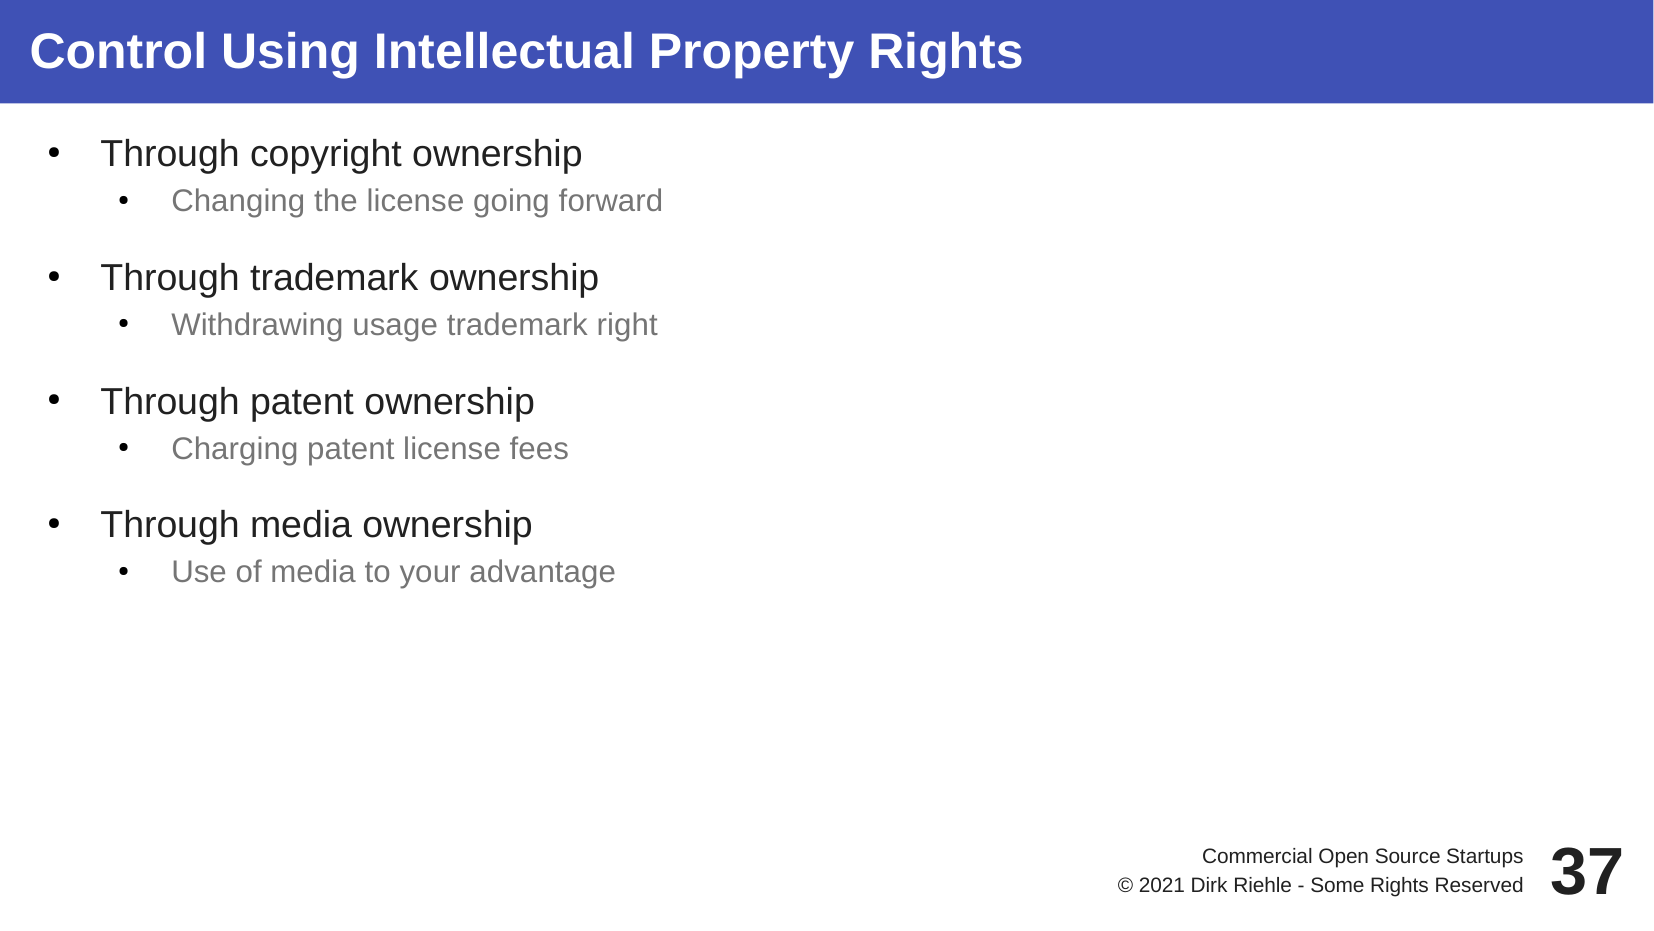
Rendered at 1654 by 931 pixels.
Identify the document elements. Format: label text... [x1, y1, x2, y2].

list Through copyright ownership Changing the license going forward Through trademark ownership Withdrawing usage trademark right Through patent ownership Charging patent license fees Through media ownership Use of media to your advantage [29, 132, 1625, 813]
title Control Using Intellectual Property Rights [0, 0, 1654, 104]
